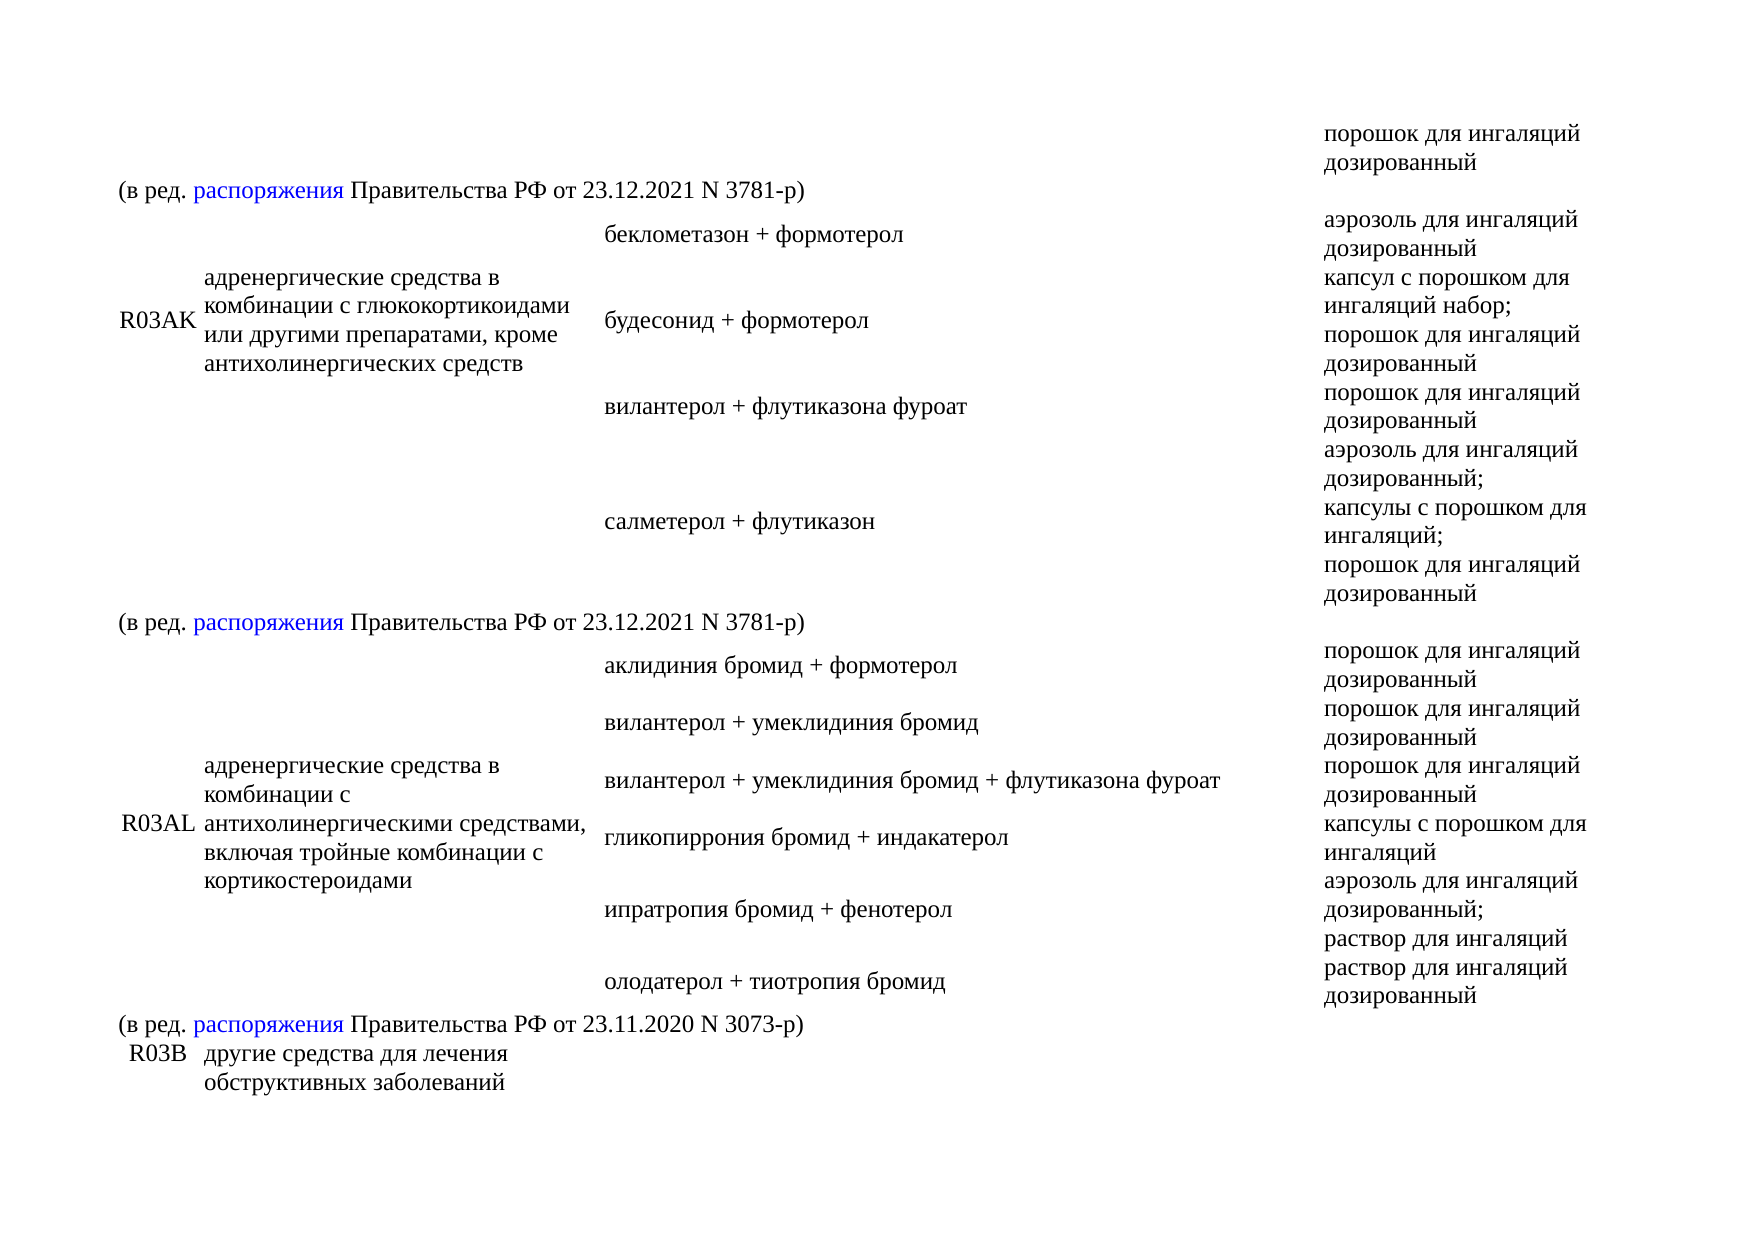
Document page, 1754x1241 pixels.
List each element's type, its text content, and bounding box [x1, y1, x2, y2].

table_cell аэрозоль для ингаляций дозированный [1324, 204, 1607, 262]
table_cell вилантерол + умеклидиния бромид [604, 693, 1324, 751]
table_cell адренергические средства в комбинации с глюкокортикоидами или другими препаратами, кроме антихолинергических средств [204, 204, 604, 434]
table_cell капсулы с порошком для ингаляций [1324, 808, 1607, 866]
table_cell олодатерол + тиотропия бромид [604, 952, 1324, 1009]
table_cell вилантерол + умеклидиния бромид + флутиказона фуроат [604, 751, 1324, 808]
table_cell салметерол + флутиказон [604, 434, 1324, 607]
table_cell ипратропия бромид + фенотерол [604, 866, 1324, 952]
table_cell (в ред. распоряжения Правительства РФ от 23.12.2021 N 3781-р) [118, 607, 1607, 636]
table_cell вилантерол + флутиказона фуроат [604, 377, 1324, 434]
table_cell R03AK [118, 204, 204, 434]
table_cell гликопиррония бромид + индакатерол [604, 808, 1324, 866]
table_cell [204, 434, 604, 607]
table_cell аэрозоль для ингаляций дозированный; капсулы с порошком для ингаляций; порошок для ингаляций дозированный [1324, 434, 1607, 607]
table_cell [604, 1038, 1324, 1120]
table_cell [118, 118, 204, 176]
table_cell аэрозоль для ингаляций дозированный; раствор для ингаляций [1324, 866, 1607, 952]
table_cell адренергические средства в комбинации с антихолинергическими средствами, включая тройные комбинации с кортикостероидами [204, 636, 604, 1009]
table_cell аклидиния бромид + формотерол [604, 636, 1324, 693]
table_cell другие средства для лечения обструктивных заболеваний [204, 1038, 604, 1120]
table_cell [604, 118, 1324, 176]
table_cell порошок для ингаляций дозированный [1324, 377, 1607, 434]
table_cell (в ред. распоряжения Правительства РФ от 23.12.2021 N 3781-р) [118, 176, 1607, 204]
table_cell беклометазон + формотерол [604, 204, 1324, 262]
table_cell раствор для ингаляций дозированный [1324, 952, 1607, 1009]
table_cell R03B [118, 1038, 204, 1120]
table_cell [118, 434, 204, 607]
table_cell порошок для ингаляций дозированный [1324, 693, 1607, 751]
table_cell будесонид + формотерол [604, 262, 1324, 377]
table_cell [204, 118, 604, 176]
table_cell (в ред. распоряжения Правительства РФ от 23.11.2020 N 3073-р) [118, 1009, 1607, 1038]
table_cell порошок для ингаляций дозированный [1324, 751, 1607, 808]
table_cell [1324, 1038, 1607, 1120]
table_cell R03AL [118, 636, 204, 1009]
table_cell порошок для ингаляций дозированный [1324, 118, 1607, 176]
table_cell порошок для ингаляций дозированный [1324, 636, 1607, 693]
table_cell капсул с порошком для ингаляций набор; порошок для ингаляций дозированный [1324, 262, 1607, 377]
